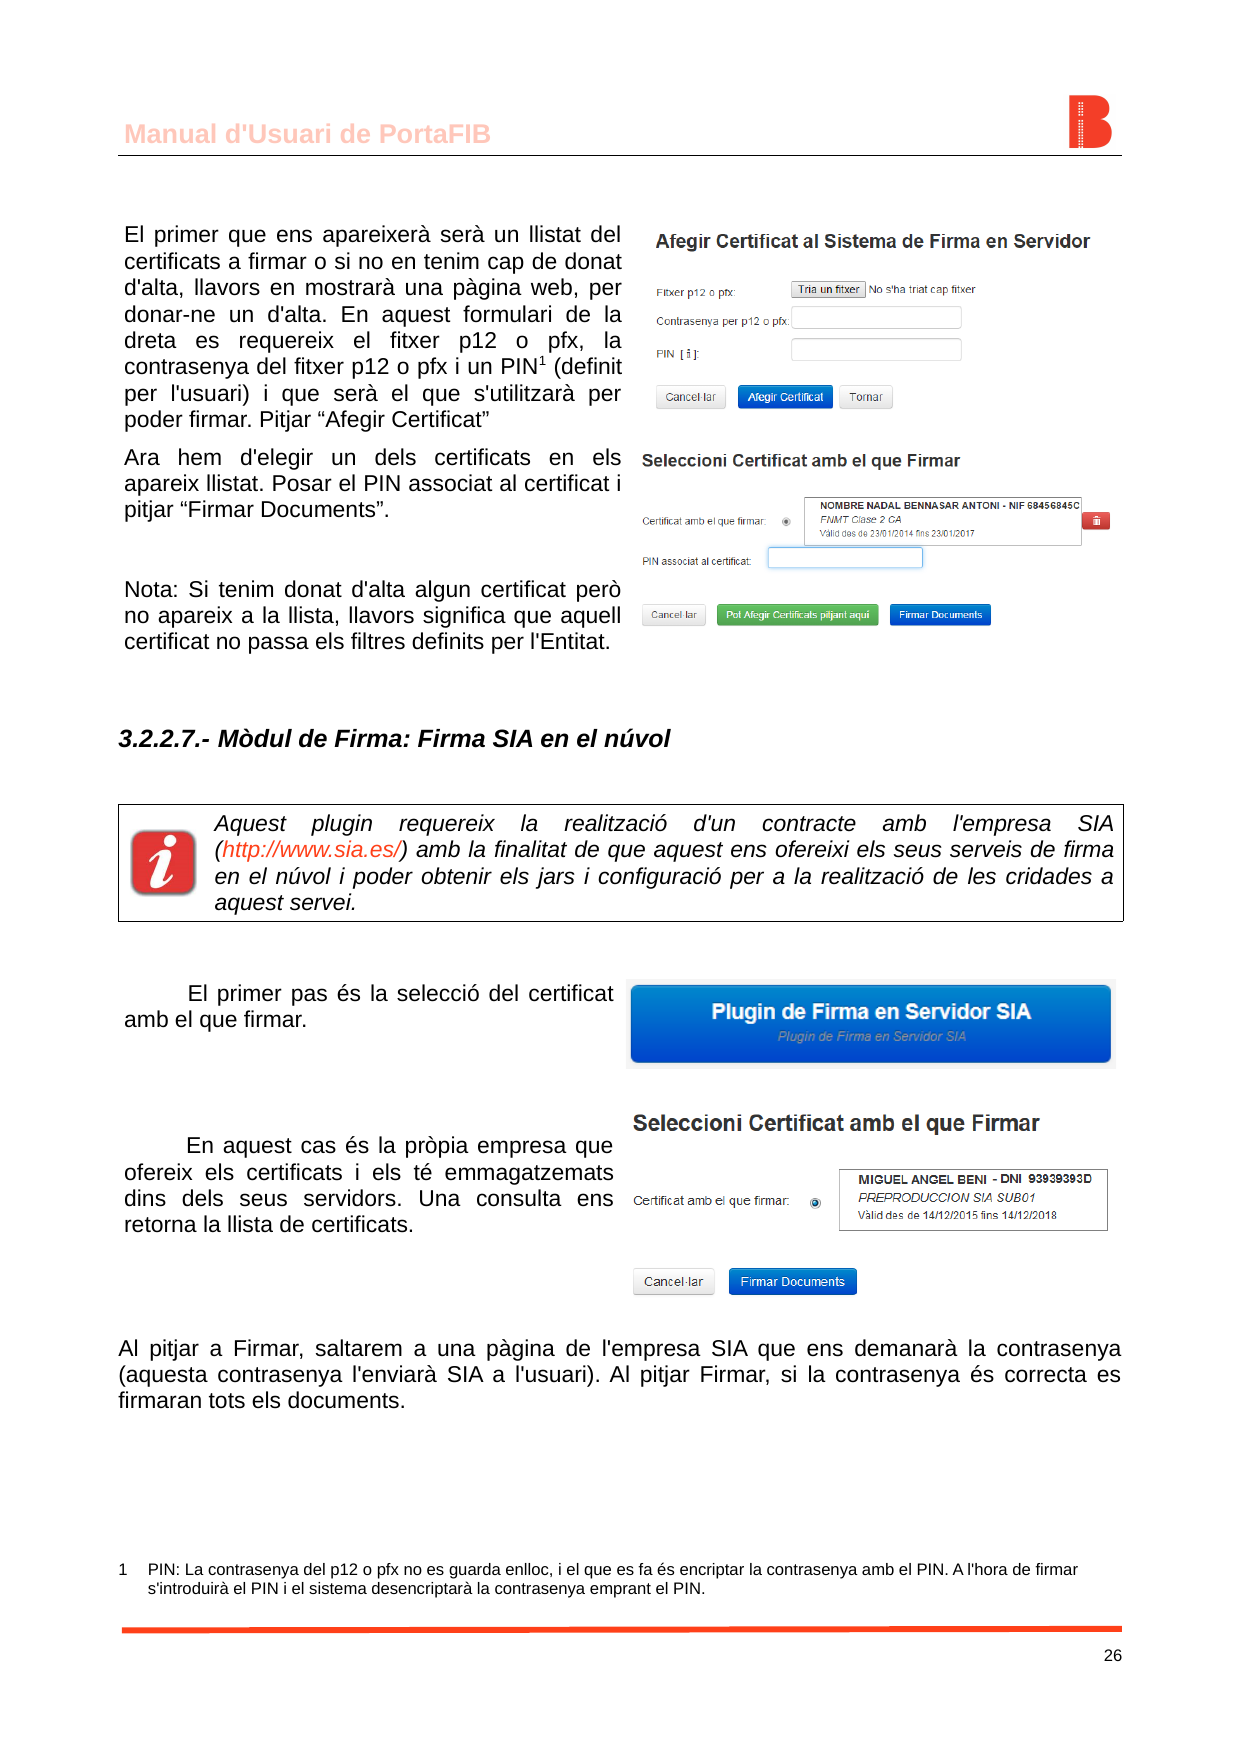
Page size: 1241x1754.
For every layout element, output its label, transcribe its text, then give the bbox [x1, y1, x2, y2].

picture [633, 443, 1117, 637]
text Al pitjar a Firmar, saltarem a una pàgina de l'empresa SIA que ens demanarà la contrasenya (aquesta contrasenya l'enviarà SIA a l'usuari). Al pitjar Firmar, si la contrasenya és correcta es firmaran tots els documents. [118, 1334, 1122, 1413]
table_cell [628, 216, 1122, 438]
table_cell [620, 1303, 1122, 1334]
picture [625, 979, 1117, 1069]
picture [1063, 94, 1117, 150]
picture [129, 829, 198, 897]
table_cell El primer que ens apareixerà serà un llistat del certificats a firmar o si no en tenim cap de donat d'alta, llavors en mostrarà una pàgina web, per donar-ne un d'alta. En aquest formulari de la dreta es requereix el fitxer p12 o pfx, la contrasenya del fitxer p12 o pfx i un PIN (definit per l'usuari) i que serà el que s'utilitzarà per poder firmar. Pitjar “Afegir Certificat” [118, 216, 628, 438]
table_header Aquest plugin requereix la realització d'un contracte amb l'empresa SIA (http://www.sia.es/) amb la finalitat de que aquest ens ofereixi els seus serveis de firma en el núvol i poder obtenir els jars i configuració per a la realització de les cridades a aquest servei. [209, 805, 1123, 921]
picture [646, 221, 1104, 432]
subtitle Mòdul de Firma: Firma SIA en el núvol [118, 724, 1122, 753]
table_header [620, 974, 1122, 1100]
table_header [119, 805, 209, 921]
table_cell En aquest cas és la pròpia empresa que ofereix els certificats i els té emmagatzemats dins dels seus servidors. Una consulta ens retorna la llista de certificats. [118, 1100, 620, 1334]
table_cell Ara hem d'elegir un dels certificats en els apareix llistat. Posar el PIN associat al certificat i pitjar “Firmar Documents”. Nota: Si tenim donat d'alta algun certificat però no apareix a la llista, llavors significa que aquell certificat no passa els filtres definits per l'Entitat. [118, 438, 628, 660]
table_header El primer pas és la selecció del certificat amb el que firmar. [118, 974, 620, 1100]
table_cell [628, 438, 1122, 660]
table_cell [620, 1100, 1122, 1302]
picture [625, 1106, 1117, 1303]
